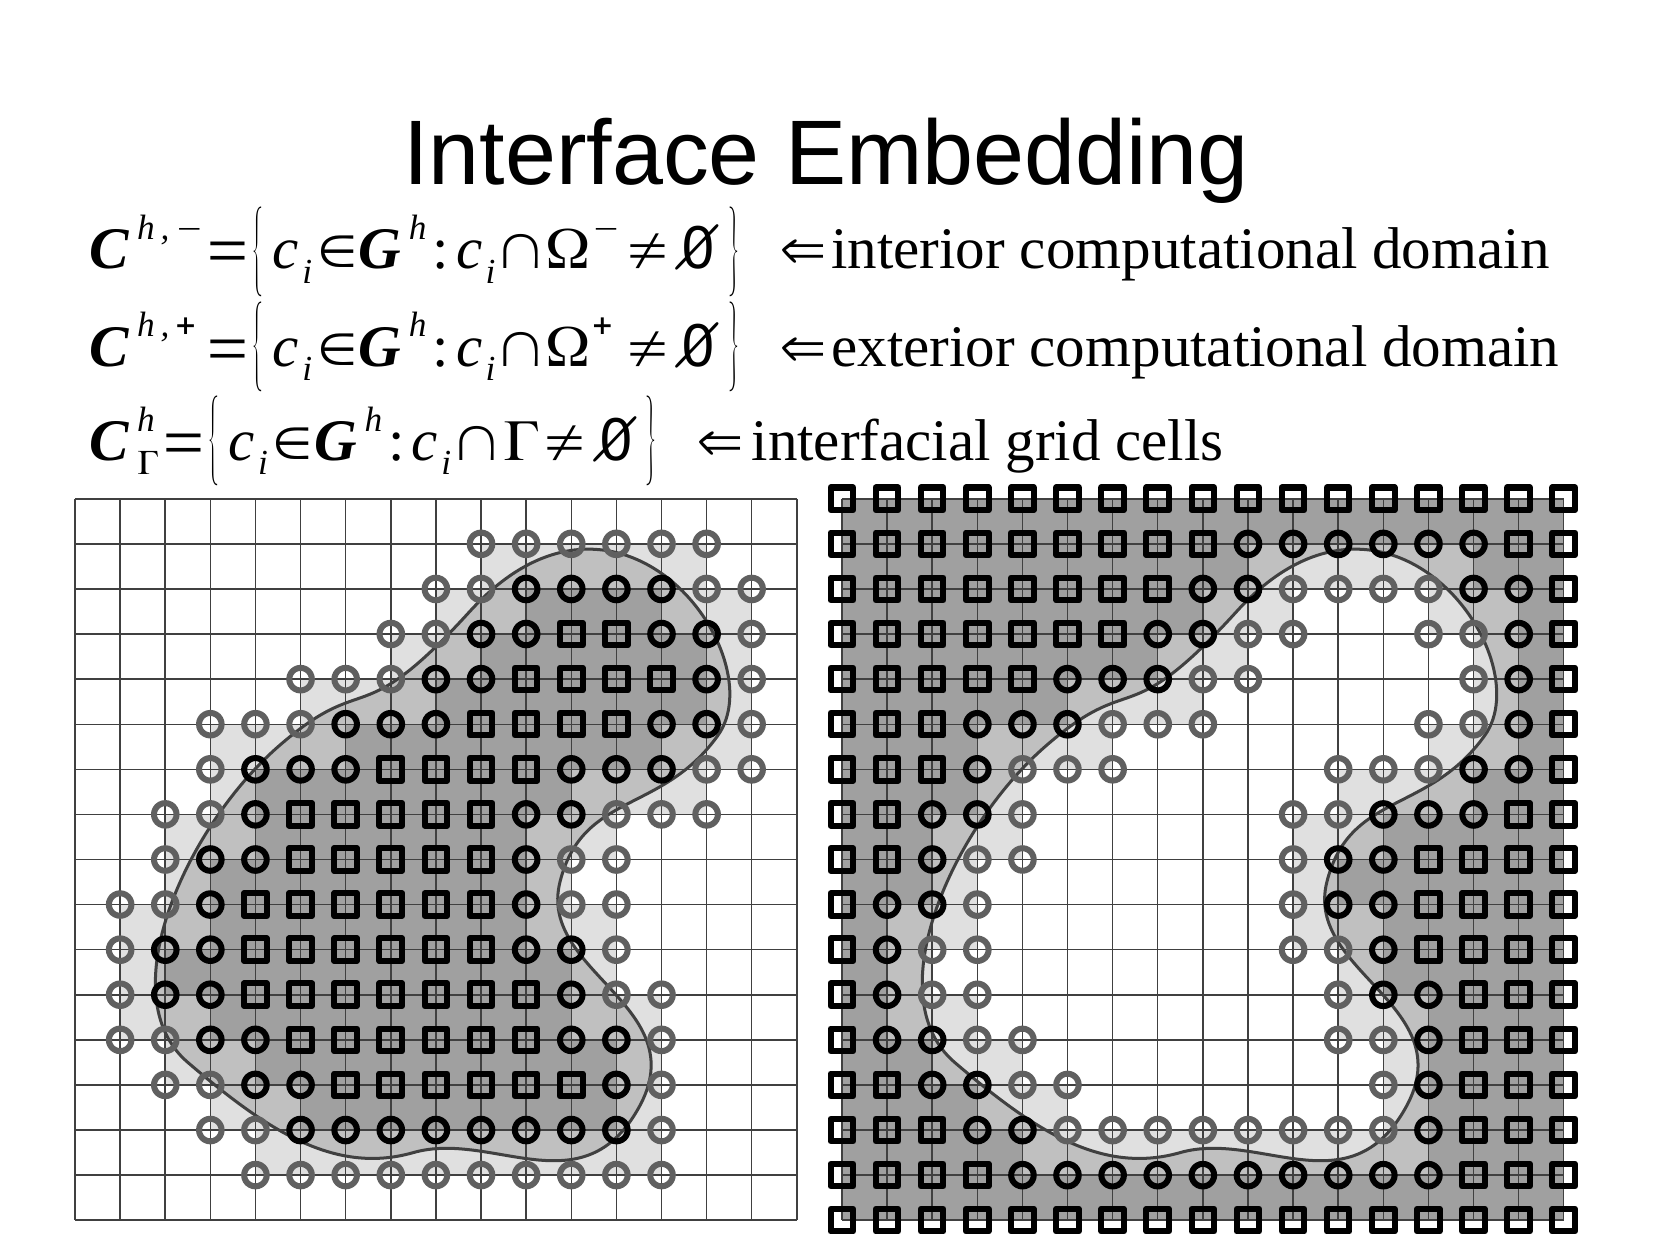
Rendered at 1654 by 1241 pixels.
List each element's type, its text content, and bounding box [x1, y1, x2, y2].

text_box [662, 770, 706, 814]
text_box [1113, 545, 1121, 552]
text_box [970, 815, 977, 822]
text_box [437, 1086, 444, 1093]
text_box [293, 762, 300, 769]
text_box [978, 897, 985, 904]
text_box [527, 950, 534, 957]
text_box [519, 1131, 525, 1138]
text_box [1023, 1176, 1030, 1183]
text_box [1240, 627, 1247, 633]
text_box [1113, 536, 1121, 543]
text_box [924, 590, 931, 597]
text_box [256, 905, 300, 949]
text_box [1429, 717, 1436, 724]
text_box [527, 1131, 571, 1174]
text_box [662, 762, 669, 769]
text_box [527, 770, 571, 814]
text_box [346, 1086, 354, 1093]
text_box [1474, 536, 1481, 543]
text_box [978, 590, 986, 597]
text_box [519, 860, 525, 867]
text_box [1339, 1168, 1346, 1174]
text_box [609, 807, 616, 814]
text_box [1429, 1041, 1436, 1047]
title Interface Embedding [82, 49, 1571, 203]
text_box [1510, 996, 1518, 1003]
text_box [843, 716, 850, 724]
text_box [1510, 815, 1518, 823]
text_box [1150, 1123, 1157, 1129]
text_box [1474, 1176, 1518, 1219]
text_box [707, 635, 751, 678]
text_box [482, 770, 489, 778]
text_box [1294, 725, 1337, 769]
text_box [1249, 680, 1256, 687]
text_box [654, 626, 661, 633]
text_box [121, 905, 128, 912]
text_box [392, 761, 399, 769]
text_box [1511, 717, 1518, 724]
text_box [933, 1086, 977, 1129]
text_box [1421, 725, 1428, 732]
text_box [1240, 1131, 1247, 1138]
text_box [527, 1032, 534, 1039]
text_box [428, 1077, 435, 1084]
text_box [662, 626, 669, 633]
text_box [1421, 1032, 1428, 1039]
text_box [1023, 1168, 1030, 1174]
text_box [1339, 860, 1346, 867]
text_box [1429, 941, 1437, 949]
text_box [428, 1168, 435, 1174]
text_box [256, 1131, 263, 1138]
text_box [527, 1168, 534, 1174]
text_box [1068, 1077, 1075, 1084]
text_box [924, 1176, 931, 1183]
text_box [346, 986, 354, 994]
text_box [563, 635, 571, 642]
text_box [1113, 1131, 1120, 1138]
text_box [482, 806, 489, 814]
text_box [1059, 590, 1067, 597]
text_box [1384, 500, 1428, 543]
text_box [1384, 545, 1391, 551]
text_box [482, 761, 489, 769]
text_box [1286, 536, 1292, 543]
text_box [572, 1131, 616, 1174]
text_box [437, 851, 444, 859]
text_box [1384, 905, 1428, 949]
text_box [1113, 1168, 1120, 1174]
text_box [933, 635, 977, 678]
text_box [924, 770, 931, 778]
text_box [609, 1032, 616, 1039]
text_box [1113, 1176, 1120, 1183]
text_box [699, 581, 706, 588]
text_box [382, 996, 390, 1003]
text_box [527, 852, 534, 859]
text_box [383, 1123, 390, 1129]
text_box [1195, 717, 1202, 724]
text_box [1555, 1212, 1563, 1219]
text_box [1474, 680, 1518, 724]
text_box [1474, 717, 1481, 724]
text_box [1331, 987, 1337, 994]
text_box [166, 860, 173, 867]
text_box [301, 1086, 345, 1129]
text_box [699, 717, 706, 724]
text_box [1555, 815, 1563, 823]
text_box [1429, 680, 1473, 724]
text_box [1555, 905, 1563, 913]
text_box [1510, 806, 1518, 814]
text_box [428, 996, 435, 1003]
text_box [1059, 500, 1067, 507]
text_box [1330, 1212, 1337, 1219]
text_box [843, 941, 850, 949]
text_box [1060, 672, 1067, 678]
text_box [428, 896, 435, 904]
text_box [1158, 1168, 1165, 1174]
text_box [1331, 815, 1337, 822]
text_box [256, 950, 300, 994]
text_box [1294, 635, 1337, 678]
text_box [978, 770, 985, 777]
text_box [211, 725, 218, 732]
text_box [1195, 1176, 1202, 1183]
text_box [662, 590, 706, 633]
text_box [707, 635, 714, 642]
text_box [1060, 1131, 1067, 1138]
text_box [1384, 590, 1391, 596]
text_box [301, 950, 345, 994]
text_box [1384, 852, 1391, 859]
text_box [572, 680, 580, 687]
text_box [1150, 672, 1157, 678]
text_box [969, 590, 977, 597]
text_box [1429, 815, 1473, 859]
text_box [482, 1168, 489, 1174]
text_box [1510, 545, 1518, 552]
text_box [1384, 815, 1428, 859]
text_box [1474, 770, 1518, 814]
text_box [527, 950, 571, 994]
text_box [301, 1131, 345, 1174]
text_box [1150, 1168, 1157, 1174]
text_box [346, 815, 390, 859]
text_box [617, 1041, 661, 1084]
text_box [382, 905, 390, 913]
text_box [1204, 1212, 1211, 1219]
text_box [1420, 950, 1428, 958]
text_box [392, 725, 398, 732]
text_box [1068, 1131, 1075, 1138]
text_box [473, 996, 480, 1003]
text_box [1286, 942, 1292, 949]
text_box [933, 1176, 940, 1183]
text_box [1555, 1086, 1563, 1093]
text_box [1068, 1131, 1112, 1174]
text_box [1195, 725, 1202, 732]
text_box [1339, 635, 1383, 678]
text_box [1384, 590, 1428, 633]
chart [75, 203, 1576, 488]
text_box [1375, 500, 1383, 507]
text_box [1150, 1131, 1157, 1138]
text_box [978, 590, 1022, 633]
text_box [1195, 627, 1202, 633]
text_box [248, 1122, 255, 1129]
text_box [301, 851, 309, 859]
text_box [1519, 1086, 1563, 1129]
text_box [1376, 762, 1383, 769]
text_box [609, 590, 616, 597]
text_box [1555, 950, 1563, 958]
text_box [1023, 996, 1067, 1039]
text_box [888, 500, 895, 507]
text_box [158, 905, 164, 912]
text_box [654, 590, 661, 597]
text_box [654, 1077, 661, 1084]
text_box [1384, 581, 1391, 588]
text_box [527, 860, 534, 867]
text_box [256, 996, 264, 1003]
text_box [166, 1041, 210, 1084]
text_box [428, 761, 435, 769]
text_box [382, 806, 390, 814]
text_box [1421, 1123, 1428, 1129]
text_box [437, 1077, 444, 1084]
text_box [1023, 1086, 1030, 1093]
text_box [888, 1041, 931, 1084]
text_box [1465, 1086, 1473, 1093]
text_box [970, 942, 977, 949]
text_box [1519, 941, 1527, 949]
text_box [1420, 905, 1428, 913]
text_box [392, 1041, 399, 1048]
text_box [1068, 996, 1112, 1039]
text_box [519, 807, 525, 814]
text_box [527, 996, 534, 1003]
text_box [1421, 590, 1428, 597]
text_box [346, 680, 353, 687]
text_box [1204, 770, 1247, 814]
text_box [1113, 860, 1157, 904]
text_box [572, 671, 580, 678]
text_box [256, 1077, 263, 1084]
text_box [346, 1077, 354, 1084]
text_box [1519, 996, 1563, 1039]
text_box [978, 1041, 985, 1047]
text_box [933, 770, 977, 814]
text_box [1474, 590, 1518, 633]
text_box [392, 950, 435, 994]
text_box [337, 1041, 345, 1048]
text_box [1519, 500, 1527, 507]
text_box [346, 806, 354, 814]
text_box [978, 1086, 1022, 1129]
text_box [256, 1041, 263, 1047]
text_box [1068, 1086, 1075, 1093]
text_box [653, 680, 661, 687]
text_box [970, 1131, 977, 1138]
text_box [617, 1122, 624, 1129]
text_box [970, 770, 977, 777]
text_box [1519, 725, 1526, 732]
text_box [482, 680, 489, 687]
text_box [617, 581, 624, 588]
text_box [1150, 635, 1157, 642]
text_box [1474, 635, 1481, 642]
text_box [527, 897, 534, 904]
text_box [843, 1131, 886, 1174]
text_box [473, 851, 480, 859]
text_box [121, 987, 128, 994]
text_box [1510, 905, 1518, 913]
text_box [1339, 500, 1383, 543]
text_box [933, 725, 940, 732]
text_box [843, 635, 850, 642]
text_box [654, 1041, 661, 1047]
text_box [1420, 941, 1428, 949]
text_box [888, 761, 895, 769]
text_box [1331, 942, 1337, 949]
text_box [1519, 1131, 1563, 1174]
text_box [933, 905, 940, 912]
text_box [707, 680, 751, 724]
text_box [383, 717, 390, 724]
text_box [1519, 860, 1527, 868]
text_box [293, 770, 300, 777]
text_box [1384, 1086, 1391, 1093]
text_box [256, 815, 300, 859]
text_box [1519, 860, 1563, 904]
text_box [662, 635, 669, 642]
text_box [1023, 545, 1031, 552]
text_box [1376, 1077, 1383, 1084]
text_box [978, 1167, 986, 1174]
text_box [1511, 590, 1518, 596]
text_box [699, 635, 706, 642]
text_box [1158, 1176, 1202, 1219]
text_box [1015, 1123, 1022, 1129]
text_box [572, 987, 579, 994]
text_box [428, 986, 435, 994]
text_box [1429, 996, 1473, 1039]
text_box [572, 581, 579, 588]
text_box [933, 950, 977, 994]
text_box [527, 680, 534, 687]
text_box [1474, 950, 1482, 958]
text_box [924, 500, 931, 507]
text_box [158, 987, 164, 994]
text_box [1429, 590, 1473, 633]
text_box [1511, 680, 1518, 687]
text_box [1429, 635, 1473, 678]
text_box [1519, 1176, 1527, 1183]
text_box [888, 942, 895, 949]
text_box [843, 626, 850, 633]
text_box [1249, 905, 1292, 949]
text_box [1105, 770, 1112, 777]
text_box [1555, 590, 1563, 597]
text_box [978, 626, 986, 633]
text_box [473, 896, 480, 904]
text_box [843, 536, 850, 543]
text_box [256, 1041, 300, 1084]
text_box [1068, 590, 1112, 633]
text_box [1204, 1176, 1210, 1183]
text_box [1429, 590, 1436, 596]
text_box [1294, 590, 1301, 596]
text_box [707, 717, 714, 724]
text_box [1375, 1212, 1383, 1219]
text_box [382, 1086, 390, 1093]
text_box [437, 860, 480, 904]
text_box [1339, 590, 1346, 596]
text_box [1113, 770, 1157, 814]
text_box [301, 815, 345, 859]
text_box [1068, 581, 1076, 588]
text_box [121, 942, 128, 949]
text_box [346, 680, 390, 724]
text_box [1113, 815, 1157, 859]
text_box [1204, 635, 1247, 678]
text_box [925, 897, 931, 904]
text_box [888, 725, 931, 769]
text_box [564, 590, 571, 597]
text_box [1474, 545, 1481, 552]
text_box [1249, 1086, 1292, 1129]
text_box [482, 1123, 489, 1129]
text_box [292, 815, 300, 823]
text_box [1465, 1212, 1473, 1219]
text_box [248, 762, 255, 769]
text_box [211, 860, 255, 904]
text_box [888, 680, 931, 724]
text_box [1249, 1176, 1256, 1183]
text_box [1195, 680, 1202, 687]
text_box [609, 996, 616, 1002]
text_box [211, 1086, 218, 1092]
text_box [392, 1131, 398, 1138]
text_box [428, 1041, 435, 1048]
text_box [924, 671, 931, 678]
text_box [744, 635, 751, 642]
text_box [1060, 1123, 1067, 1129]
text_box [1384, 545, 1428, 588]
text_box [1331, 1131, 1337, 1138]
text_box [1068, 626, 1076, 633]
text_box [1023, 950, 1067, 994]
text_box [843, 986, 850, 994]
text_box [482, 635, 525, 678]
text_box [392, 1086, 435, 1129]
text_box [1149, 1212, 1157, 1219]
text_box [1240, 1123, 1247, 1129]
text_box [1158, 1041, 1202, 1084]
text_box [482, 635, 489, 641]
text_box [518, 996, 525, 1003]
text_box [1519, 950, 1527, 958]
text_box [1376, 815, 1383, 822]
text_box [428, 860, 435, 868]
text_box [382, 896, 390, 904]
text_box [338, 717, 345, 724]
text_box [1519, 680, 1563, 724]
text_box [1376, 1086, 1383, 1093]
text_box [301, 680, 308, 687]
text_box [933, 626, 940, 633]
text_box [1294, 500, 1301, 507]
text_box [879, 950, 886, 957]
text_box [1466, 672, 1473, 678]
text_box [1384, 680, 1428, 724]
text_box [346, 770, 353, 777]
text_box [1474, 905, 1518, 949]
text_box [1339, 536, 1346, 543]
text_box [1059, 536, 1067, 543]
text_box [1466, 815, 1473, 822]
text_box [843, 1176, 850, 1183]
text_box [1555, 635, 1563, 642]
text_box [1474, 1032, 1482, 1039]
text_box [843, 905, 886, 949]
text_box [1511, 672, 1518, 678]
text_box [925, 905, 931, 912]
text_box [572, 815, 579, 822]
text_box [1068, 500, 1112, 543]
text_box [1474, 500, 1518, 543]
text_box [1339, 905, 1346, 912]
text_box [843, 1131, 850, 1138]
text_box [978, 1131, 985, 1138]
text_box [707, 725, 714, 732]
text_box [203, 1077, 210, 1084]
text_box [1421, 717, 1428, 724]
text_box [879, 1167, 886, 1174]
text_box [1158, 545, 1202, 588]
text_box [482, 905, 525, 949]
text_box [482, 627, 489, 633]
text_box [392, 950, 399, 958]
text_box [969, 1176, 977, 1183]
text_box [256, 725, 300, 769]
text_box [662, 671, 670, 678]
text_box [572, 725, 580, 732]
text_box [301, 762, 308, 769]
text_box [933, 545, 977, 588]
text_box [970, 1032, 977, 1039]
text_box [563, 1077, 571, 1084]
text_box [301, 905, 345, 949]
text_box [1429, 860, 1437, 868]
text_box [609, 545, 616, 551]
text_box [1113, 672, 1120, 678]
text_box [1519, 1041, 1527, 1048]
text_box [519, 897, 525, 904]
text_box [1068, 815, 1112, 859]
text_box [1158, 500, 1202, 543]
text_box [211, 996, 218, 1002]
text_box [256, 815, 263, 822]
text_box [1421, 1131, 1428, 1138]
text_box [1519, 725, 1563, 769]
text_box [337, 1086, 345, 1093]
text_box [1158, 590, 1202, 633]
text_box [707, 672, 714, 678]
text_box [1511, 581, 1518, 588]
text_box [211, 1032, 218, 1039]
text_box [662, 590, 669, 597]
text_box [392, 770, 435, 814]
text_box [1519, 590, 1563, 633]
text_box [888, 851, 895, 859]
text_box [843, 545, 886, 588]
text_box [437, 770, 480, 814]
text_box [1511, 635, 1518, 642]
text_box [1421, 807, 1428, 814]
text_box [662, 635, 706, 678]
text_box [527, 590, 571, 633]
text_box [843, 896, 850, 904]
text_box [1510, 1041, 1518, 1048]
text_box [924, 1122, 931, 1129]
text_box [1519, 905, 1527, 913]
text_box [1421, 996, 1428, 1002]
text_box [843, 860, 850, 868]
text_box [1429, 860, 1473, 904]
text_box [382, 851, 390, 859]
text_box [482, 896, 489, 904]
text_box [166, 815, 173, 822]
text_box [880, 987, 886, 994]
text_box [1465, 1077, 1473, 1084]
text_box [301, 950, 309, 958]
text_box [346, 896, 354, 904]
text_box [609, 1077, 616, 1084]
text_box [1294, 1086, 1337, 1129]
text_box [1023, 815, 1067, 859]
text_box [473, 770, 480, 778]
text_box [392, 996, 435, 1039]
text_box [256, 996, 300, 1039]
text_box [382, 941, 390, 949]
text_box [925, 807, 931, 814]
text_box [203, 897, 210, 904]
text_box [293, 1131, 300, 1138]
text_box [392, 815, 399, 823]
text_box [1555, 581, 1563, 588]
text_box [572, 770, 616, 814]
text_box [1384, 860, 1428, 904]
text_box [1195, 590, 1202, 596]
text_box [888, 905, 931, 949]
text_box [518, 761, 525, 769]
text_box [1105, 1123, 1112, 1129]
text_box [978, 942, 985, 949]
text_box [572, 852, 579, 859]
text_box [1420, 860, 1428, 868]
text_box [1294, 1131, 1301, 1138]
text_box [924, 680, 931, 687]
text_box [978, 762, 985, 769]
text_box [527, 815, 534, 822]
text_box [346, 1168, 353, 1174]
text_box [482, 1041, 525, 1084]
text_box [428, 672, 435, 678]
text_box [879, 626, 886, 633]
text_box [1240, 536, 1247, 543]
text_box [978, 1032, 985, 1039]
text_box [1294, 590, 1337, 633]
text_box [1249, 860, 1292, 904]
text_box [346, 941, 354, 949]
text_box [843, 996, 850, 1003]
text_box [301, 725, 345, 769]
text_box [1294, 536, 1301, 543]
text_box [1014, 500, 1022, 507]
text_box [473, 941, 480, 949]
text_box [843, 680, 850, 687]
text_box [1376, 770, 1383, 777]
text_box [707, 725, 751, 769]
text_box [337, 950, 345, 958]
text_box [1555, 1032, 1563, 1039]
text_box [1519, 581, 1526, 588]
text_box [879, 1122, 886, 1129]
text_box [1105, 762, 1112, 769]
text_box [1023, 1086, 1067, 1129]
text_box [1204, 725, 1210, 732]
text_box [654, 807, 661, 814]
text_box [572, 1086, 616, 1129]
text_box [519, 815, 525, 822]
text_box [482, 545, 525, 588]
text_box [699, 626, 706, 633]
text_box [1023, 626, 1031, 633]
text_box [888, 716, 895, 724]
text_box [1555, 1077, 1563, 1084]
text_box [744, 717, 751, 724]
text_box [527, 545, 534, 551]
text_box [1519, 635, 1526, 642]
text_box [1068, 1176, 1112, 1219]
text_box [482, 950, 525, 994]
text_box [1068, 950, 1112, 994]
text_box [256, 860, 263, 867]
text_box [1339, 905, 1383, 949]
text_box [392, 680, 435, 724]
text_box [1068, 1176, 1075, 1183]
text_box [654, 581, 661, 588]
text_box [1158, 905, 1202, 949]
text_box [437, 950, 444, 958]
text_box [1294, 905, 1301, 912]
text_box [653, 671, 661, 678]
text_box [1240, 590, 1247, 596]
text_box [888, 635, 931, 678]
text_box [1204, 950, 1247, 994]
text_box [1555, 1167, 1563, 1174]
text_box [346, 1041, 354, 1048]
text_box [933, 860, 940, 867]
text_box [969, 680, 977, 687]
text_box [1519, 806, 1527, 814]
text_box [1519, 996, 1527, 1003]
text_box [564, 770, 571, 777]
text_box [301, 996, 345, 1039]
text_box [924, 536, 931, 543]
text_box [1158, 996, 1202, 1039]
text_box [1339, 770, 1383, 814]
text_box [473, 815, 480, 823]
text_box [1294, 996, 1337, 1039]
text_box [1421, 762, 1428, 769]
text_box [1384, 1131, 1428, 1174]
text_box [1474, 680, 1481, 687]
text_box [392, 1032, 399, 1039]
text_box [1060, 680, 1067, 687]
text_box [437, 1131, 480, 1174]
text_box [337, 986, 345, 994]
text_box [473, 905, 480, 913]
text_box [346, 1131, 390, 1174]
text_box [1023, 1123, 1030, 1129]
text_box [1113, 725, 1120, 732]
text_box [1511, 762, 1518, 769]
text_box [662, 545, 706, 588]
text_box [1555, 725, 1563, 732]
text_box [382, 950, 390, 958]
text_box [1384, 897, 1391, 904]
text_box [1286, 581, 1292, 588]
text_box [925, 860, 931, 867]
text_box [617, 1131, 624, 1138]
text_box [978, 545, 1022, 588]
text_box [1105, 1168, 1112, 1174]
text_box [1519, 851, 1527, 859]
text_box [564, 545, 571, 551]
text_box [609, 762, 616, 769]
text_box [1429, 500, 1437, 507]
text_box [843, 905, 850, 913]
text_box [203, 950, 210, 957]
text_box [437, 725, 443, 732]
text_box [1294, 1123, 1301, 1129]
text_box [1068, 545, 1076, 552]
text_box [699, 545, 706, 551]
text_box [1384, 996, 1428, 1039]
text_box [654, 996, 661, 1002]
text_box [1023, 590, 1031, 597]
text_box [1474, 581, 1481, 588]
text_box [1421, 1086, 1428, 1093]
text_box [888, 897, 895, 904]
text_box [1510, 536, 1518, 543]
text_box [699, 807, 706, 814]
text_box [1294, 545, 1301, 551]
text_box [608, 725, 616, 732]
text_box [1339, 581, 1346, 588]
text_box [1555, 860, 1563, 868]
text_box [338, 762, 345, 769]
text_box [1204, 536, 1211, 543]
text_box [1113, 500, 1157, 543]
text_box [880, 905, 886, 912]
text_box [1555, 896, 1563, 904]
text_box [888, 1176, 931, 1219]
text_box [888, 635, 895, 642]
text_box [1511, 627, 1518, 633]
text_box [166, 942, 173, 949]
text_box [518, 671, 525, 678]
text_box [1294, 1131, 1337, 1174]
text_box [1104, 500, 1112, 507]
text_box [1339, 950, 1383, 994]
text_box [970, 762, 977, 769]
text_box [301, 860, 309, 868]
text_box [1158, 1176, 1165, 1183]
text_box [1376, 905, 1383, 912]
text_box [1510, 1212, 1518, 1219]
text_box [1466, 545, 1473, 551]
text_box [1555, 996, 1563, 1003]
text_box [1113, 770, 1120, 777]
text_box [518, 1032, 525, 1039]
text_box [880, 1032, 886, 1039]
text_box [203, 815, 210, 822]
text_box [978, 680, 1022, 724]
text_box [662, 770, 669, 777]
text_box [879, 536, 886, 543]
text_box [925, 815, 931, 822]
text_box [1384, 996, 1391, 1002]
text_box [1294, 897, 1301, 904]
text_box [933, 1041, 940, 1047]
text_box [888, 950, 931, 994]
text_box [437, 635, 480, 678]
text_box [121, 950, 164, 994]
text_box [925, 942, 931, 949]
text_box [699, 680, 706, 687]
text_box [933, 1032, 940, 1039]
text_box [527, 671, 534, 678]
text_box [527, 725, 534, 732]
text_box [563, 626, 571, 633]
text_box [572, 590, 616, 633]
text_box [563, 671, 571, 678]
text_box [428, 717, 435, 724]
text_box [925, 950, 931, 957]
text_box [1023, 1041, 1030, 1047]
text_box [1150, 627, 1157, 633]
text_box [437, 806, 444, 814]
text_box [888, 1212, 895, 1219]
text_box [1474, 851, 1482, 859]
text_box [428, 1123, 435, 1129]
text_box [392, 905, 435, 949]
text_box [1113, 590, 1157, 633]
text_box [1465, 851, 1473, 859]
text_box [1384, 1086, 1428, 1129]
text_box [203, 860, 210, 867]
text_box [617, 545, 661, 588]
text_box [482, 905, 489, 913]
text_box [617, 807, 624, 814]
text_box [1376, 852, 1383, 859]
text_box [879, 725, 886, 732]
text_box [256, 807, 263, 814]
text_box [564, 1032, 571, 1039]
text_box [1519, 1212, 1527, 1219]
text_box [654, 1032, 661, 1039]
text_box [1113, 635, 1121, 642]
text_box [382, 1032, 390, 1039]
text_box [654, 1122, 661, 1129]
text_box [473, 1077, 480, 1084]
text_box [662, 725, 669, 732]
text_box [293, 725, 300, 732]
text_box [1376, 950, 1383, 957]
text_box [1294, 627, 1301, 633]
text_box [978, 1041, 1022, 1084]
text_box [1015, 1168, 1022, 1174]
text_box [843, 590, 886, 633]
text_box [1339, 1041, 1346, 1047]
text_box [1421, 1041, 1428, 1048]
text_box [572, 590, 579, 597]
text_box [888, 860, 931, 904]
text_box [1474, 725, 1518, 769]
text_box [1060, 762, 1067, 769]
text_box [346, 1086, 390, 1129]
text_box [301, 1077, 308, 1084]
text_box [1149, 536, 1157, 543]
text_box [654, 545, 661, 551]
text_box [608, 626, 616, 633]
text_box [609, 987, 616, 994]
text_box [1068, 635, 1076, 642]
text_box [428, 1086, 435, 1093]
text_box [1429, 950, 1473, 994]
text_box [888, 1131, 931, 1174]
text_box [121, 950, 128, 957]
text_box [1150, 725, 1157, 732]
text_box [121, 996, 164, 1039]
text_box [1015, 807, 1022, 814]
text_box [346, 717, 353, 724]
text_box [1158, 950, 1202, 994]
text_box [1068, 725, 1075, 732]
text_box [473, 1041, 480, 1048]
text_box [1511, 770, 1518, 777]
text_box [1339, 590, 1383, 633]
text_box [1023, 852, 1030, 859]
text_box [392, 986, 399, 994]
text_box [1421, 627, 1428, 633]
text_box [924, 581, 931, 588]
text_box [1429, 1086, 1436, 1093]
text_box [1339, 545, 1346, 551]
text_box [437, 1131, 443, 1138]
text_box [1158, 680, 1202, 724]
text_box [1331, 762, 1337, 769]
text_box [1429, 1086, 1473, 1129]
text_box [879, 1131, 886, 1138]
text_box [346, 950, 354, 958]
text_box [564, 942, 571, 949]
text_box [1023, 770, 1030, 777]
text_box [256, 1168, 263, 1174]
text_box [969, 635, 977, 642]
text_box [428, 905, 435, 913]
text_box [482, 680, 525, 724]
text_box [1204, 545, 1247, 588]
text_box [158, 1032, 164, 1039]
text_box [1113, 725, 1157, 769]
text_box [1429, 1123, 1436, 1129]
text_box [879, 1212, 886, 1219]
text_box [211, 770, 255, 814]
text_box [970, 1077, 977, 1084]
text_box [1466, 680, 1473, 687]
text_box [1113, 717, 1120, 724]
text_box [1339, 725, 1383, 769]
text_box [392, 806, 399, 814]
text_box [609, 1122, 616, 1129]
text_box [1294, 1176, 1337, 1219]
text_box [888, 581, 895, 588]
text_box [1339, 1131, 1383, 1174]
text_box [1376, 942, 1383, 949]
text_box [617, 770, 661, 814]
text_box [301, 770, 308, 777]
text_box [473, 1086, 480, 1093]
text_box [1421, 815, 1428, 822]
text_box [166, 950, 210, 994]
text_box [1158, 500, 1166, 507]
text_box [1240, 635, 1247, 642]
text_box [211, 1086, 255, 1129]
text_box [1204, 1131, 1210, 1138]
text_box [843, 761, 850, 769]
text_box [527, 860, 571, 904]
text_box [346, 851, 354, 859]
text_box [1555, 851, 1563, 859]
text_box [1384, 987, 1391, 994]
text_box [1519, 1041, 1563, 1084]
text_box [301, 680, 345, 724]
text_box [969, 500, 977, 507]
text_box [473, 761, 480, 769]
text_box [969, 536, 977, 543]
text_box [1465, 500, 1473, 507]
text_box [843, 500, 886, 543]
text_box [572, 905, 616, 949]
text_box [654, 725, 661, 732]
text_box [292, 986, 300, 994]
text_box [564, 1122, 571, 1129]
text_box [924, 626, 931, 633]
text_box [1068, 725, 1112, 769]
text_box [1195, 1168, 1202, 1174]
text_box [888, 1122, 895, 1129]
text_box [1249, 680, 1292, 724]
text_box [527, 1077, 534, 1084]
text_box [1113, 1176, 1157, 1219]
text_box [1339, 996, 1346, 1002]
text_box [1023, 905, 1067, 949]
text_box [970, 852, 977, 859]
text_box [1384, 950, 1428, 994]
text_box [1023, 717, 1030, 724]
text_box [744, 672, 751, 678]
text_box [843, 725, 886, 769]
text_box [1474, 815, 1481, 822]
text_box [437, 590, 480, 633]
text_box [1384, 1041, 1428, 1084]
text_box [473, 1032, 480, 1039]
text_box [1204, 815, 1247, 859]
text_box [1014, 680, 1022, 687]
text_box [1339, 942, 1346, 949]
text_box [843, 581, 850, 588]
text_box [924, 761, 931, 769]
text_box [843, 1167, 850, 1174]
text_box [256, 950, 264, 958]
text_box [437, 1041, 444, 1048]
text_box [1519, 1131, 1527, 1138]
text_box [1421, 635, 1428, 642]
text_box [473, 950, 480, 958]
text_box [1474, 725, 1481, 732]
text_box [428, 815, 435, 823]
text_box [572, 545, 616, 588]
text_box [392, 725, 435, 769]
text_box [888, 987, 895, 994]
text_box [978, 635, 1022, 678]
text_box [1339, 1123, 1346, 1129]
text_box [211, 950, 255, 994]
text_box [527, 581, 534, 588]
text_box [1474, 1041, 1482, 1048]
text_box [1339, 1212, 1346, 1219]
text_box [1429, 770, 1473, 814]
text_box [211, 762, 218, 769]
text_box [1511, 725, 1518, 732]
text_box [609, 1131, 616, 1138]
text_box [1204, 680, 1247, 724]
text_box [1113, 635, 1157, 678]
text_box [392, 860, 435, 904]
text_box [1510, 1032, 1518, 1039]
text_box [564, 1041, 571, 1047]
text_box [843, 806, 850, 814]
text_box [1474, 860, 1482, 868]
text_box [527, 1041, 534, 1048]
text_box [392, 1131, 435, 1174]
text_box [879, 770, 886, 778]
text_box [383, 1168, 390, 1174]
text_box [301, 1041, 309, 1048]
text_box [933, 1176, 977, 1219]
text_box [1113, 581, 1121, 588]
text_box [1465, 1041, 1473, 1048]
text_box [617, 1041, 624, 1047]
text_box [978, 635, 986, 642]
text_box [1330, 500, 1337, 507]
text_box [1384, 762, 1391, 769]
text_box [608, 716, 616, 724]
text_box [383, 725, 390, 732]
text_box [482, 770, 525, 814]
text_box [1339, 1086, 1383, 1129]
text_box [1421, 1077, 1428, 1084]
text_box [428, 770, 435, 778]
text_box [346, 950, 390, 994]
text_box [338, 1168, 345, 1174]
text_box [888, 950, 895, 957]
text_box [1023, 725, 1030, 732]
text_box [1474, 1167, 1482, 1174]
text_box [1421, 581, 1428, 588]
text_box [1104, 545, 1112, 552]
text_box [933, 680, 977, 724]
text_box [978, 852, 985, 859]
text_box [527, 905, 534, 912]
text_box [609, 942, 616, 949]
text_box [563, 725, 571, 732]
text_box [617, 590, 624, 597]
text_box [437, 941, 444, 949]
text_box [346, 905, 354, 913]
text_box [843, 671, 850, 678]
text_box [572, 626, 580, 633]
text_box [437, 905, 444, 913]
text_box [1384, 770, 1428, 814]
text_box [392, 941, 399, 949]
text_box [1555, 770, 1563, 778]
text_box [1023, 680, 1031, 687]
text_box [1474, 986, 1482, 994]
text_box [1519, 1086, 1527, 1093]
text_box [1474, 941, 1482, 949]
text_box [744, 762, 751, 769]
text_box [1068, 905, 1112, 949]
text_box [211, 815, 218, 822]
text_box [1376, 1168, 1383, 1174]
text_box [564, 807, 571, 814]
text_box [527, 1086, 534, 1093]
text_box [1249, 536, 1255, 543]
text_box [1068, 672, 1075, 678]
text_box [256, 1032, 263, 1039]
text_box [437, 815, 444, 823]
text_box [564, 815, 571, 822]
text_box [1519, 627, 1526, 633]
text_box [1060, 770, 1067, 777]
text_box [256, 1086, 300, 1129]
text_box [1466, 581, 1473, 588]
text_box [969, 1167, 977, 1174]
text_box [482, 1131, 489, 1138]
text_box [564, 905, 571, 912]
text_box [1376, 1041, 1383, 1048]
text_box [527, 725, 571, 769]
text_box [888, 1176, 895, 1183]
text_box [654, 635, 661, 642]
text_box [1429, 815, 1436, 822]
text_box [617, 716, 625, 724]
text_box [1204, 1041, 1247, 1084]
text_box [1376, 1176, 1383, 1183]
text_box [617, 1032, 624, 1039]
text_box [1429, 581, 1436, 588]
text_box [970, 905, 977, 912]
text_box [382, 1041, 390, 1048]
text_box [1158, 680, 1165, 687]
text_box [1240, 545, 1247, 551]
text_box [564, 762, 571, 769]
text_box [337, 851, 345, 859]
text_box [1474, 545, 1518, 588]
text_box [301, 986, 309, 994]
text_box [1519, 950, 1563, 994]
text_box [1429, 905, 1473, 949]
text_box [662, 680, 670, 687]
text_box [1204, 635, 1210, 642]
text_box [338, 1131, 345, 1138]
text_box [843, 815, 886, 859]
text_box [1465, 996, 1473, 1003]
text_box [933, 996, 940, 1002]
text_box [527, 761, 534, 769]
text_box [518, 725, 525, 732]
text_box [166, 996, 210, 1039]
text_box [1376, 581, 1383, 588]
text_box [256, 1131, 300, 1174]
text_box [1339, 860, 1383, 904]
text_box [248, 860, 255, 867]
text_box [527, 996, 571, 1039]
text_box [527, 635, 571, 678]
text_box [1060, 717, 1067, 724]
text_box [1429, 1041, 1473, 1084]
text_box [1384, 1077, 1391, 1084]
text_box [1023, 635, 1031, 642]
text_box [1555, 1041, 1563, 1048]
text_box [203, 942, 210, 949]
text_box [428, 635, 435, 642]
text_box [337, 860, 345, 868]
text_box [337, 996, 345, 1003]
text_box [880, 942, 886, 949]
text_box [879, 671, 886, 678]
text_box [1465, 986, 1473, 994]
text_box [572, 1032, 579, 1039]
text_box [933, 536, 940, 543]
text_box [1249, 1131, 1256, 1138]
text_box [888, 996, 931, 1039]
text_box [527, 545, 571, 588]
text_box [572, 905, 579, 912]
text_box [978, 905, 1022, 949]
text_box [1339, 545, 1383, 588]
text_box [933, 680, 940, 687]
text_box [1149, 545, 1157, 552]
text_box [707, 626, 714, 633]
text_box [1015, 1086, 1022, 1093]
text_box [1384, 1041, 1391, 1047]
text_box [256, 725, 263, 732]
text_box [1519, 1122, 1527, 1129]
text_box [1376, 1131, 1383, 1138]
text_box [617, 725, 625, 732]
text_box [879, 716, 886, 724]
text_box [978, 807, 985, 814]
text_box [1510, 1131, 1518, 1138]
text_box [1474, 590, 1481, 597]
text_box [337, 806, 345, 814]
text_box [1376, 536, 1383, 543]
text_box [211, 725, 255, 769]
text_box [1023, 770, 1067, 814]
text_box [843, 1041, 850, 1048]
text_box [1158, 717, 1165, 724]
text_box [888, 671, 895, 678]
text_box [482, 950, 489, 958]
text_box [1339, 807, 1346, 814]
text_box [843, 1086, 886, 1129]
text_box [1158, 1131, 1202, 1174]
text_box [888, 590, 931, 633]
text_box [1150, 680, 1157, 687]
text_box [1465, 905, 1473, 913]
text_box [437, 725, 480, 769]
text_box [933, 1212, 940, 1219]
text_box [301, 725, 308, 732]
text_box [572, 996, 616, 1039]
text_box [572, 942, 579, 949]
text_box [1376, 996, 1383, 1002]
text_box [1331, 905, 1337, 912]
text_box [301, 996, 309, 1003]
text_box [1105, 672, 1112, 678]
text_box [292, 950, 300, 958]
text_box [617, 996, 661, 1039]
text_box [924, 1167, 931, 1174]
text_box [1294, 860, 1337, 904]
text_box [1519, 500, 1563, 543]
text_box [1059, 581, 1067, 588]
text_box [1286, 635, 1292, 642]
text_box [428, 725, 435, 732]
text_box [564, 852, 571, 859]
text_box [654, 1086, 661, 1092]
text_box [518, 680, 525, 687]
text_box [1204, 905, 1247, 949]
text_box [248, 725, 255, 732]
text_box [1195, 1212, 1202, 1219]
text_box [482, 815, 489, 823]
text_box [301, 806, 309, 814]
text_box [1555, 986, 1563, 994]
text_box [1474, 635, 1518, 678]
text_box [1421, 770, 1428, 777]
text_box [1339, 1041, 1383, 1084]
text_box [1429, 1168, 1436, 1174]
text_box [707, 762, 714, 769]
text_box [211, 807, 218, 814]
text_box [662, 680, 706, 724]
text_box [572, 950, 579, 957]
text_box [1113, 680, 1157, 724]
text_box [1465, 1167, 1473, 1174]
text_box [474, 1131, 480, 1138]
text_box [1104, 1212, 1112, 1219]
text_box [1519, 905, 1563, 949]
text_box [1331, 852, 1337, 859]
text_box [1555, 716, 1563, 724]
text_box [843, 590, 850, 597]
text_box [978, 996, 1022, 1039]
text_box [617, 770, 624, 777]
text_box [1384, 905, 1391, 912]
text_box [933, 500, 940, 507]
text_box [1555, 626, 1563, 633]
text_box [1059, 635, 1067, 642]
text_box [437, 860, 444, 868]
text_box [121, 905, 164, 949]
text_box [970, 807, 977, 814]
text_box [1195, 500, 1202, 507]
text_box [1376, 897, 1383, 904]
text_box [1339, 770, 1346, 777]
text_box [572, 815, 616, 859]
text_box [1023, 1131, 1030, 1138]
text_box [563, 1086, 571, 1093]
text_box [699, 590, 706, 597]
text_box [1014, 671, 1022, 678]
text_box [473, 860, 480, 868]
text_box [482, 1032, 489, 1039]
text_box [888, 545, 895, 552]
text_box [1204, 680, 1210, 687]
text_box [924, 716, 931, 724]
text_box [1294, 1168, 1301, 1174]
text_box [1465, 950, 1473, 958]
text_box [1240, 581, 1247, 588]
text_box [1555, 806, 1563, 814]
text_box [978, 1212, 986, 1219]
text_box [1339, 815, 1346, 822]
text_box [527, 986, 534, 994]
text_box [337, 905, 345, 913]
text_box [346, 1131, 353, 1138]
text_box [933, 815, 977, 859]
text_box [572, 680, 616, 724]
text_box [1519, 590, 1526, 597]
text_box [248, 807, 255, 814]
text_box [1474, 500, 1482, 507]
text_box [1286, 905, 1292, 912]
text_box [1104, 581, 1112, 588]
text_box [572, 716, 580, 724]
text_box [392, 996, 399, 1003]
text_box [1510, 1122, 1518, 1129]
text_box [482, 941, 489, 949]
text_box [978, 1086, 985, 1093]
text_box [1204, 1086, 1247, 1129]
text_box [888, 1131, 895, 1138]
text_box [1376, 1123, 1383, 1129]
text_box [933, 581, 940, 588]
text_box [1474, 896, 1482, 904]
text_box [888, 536, 895, 543]
text_box [211, 1041, 218, 1047]
text_box [1384, 807, 1391, 814]
text_box [608, 680, 616, 687]
text_box [888, 626, 895, 633]
text_box [1068, 536, 1076, 543]
text_box [166, 815, 210, 859]
text_box [519, 950, 525, 957]
text_box [617, 996, 624, 1002]
text_box [1023, 500, 1067, 543]
text_box [572, 807, 579, 814]
text_box [843, 1122, 850, 1129]
text_box [609, 1041, 616, 1047]
text_box [256, 762, 263, 769]
text_box [1204, 545, 1211, 552]
text_box [292, 851, 300, 859]
text_box [247, 950, 255, 958]
text_box [1474, 996, 1482, 1003]
text_box [527, 807, 534, 814]
text_box [1465, 1131, 1473, 1138]
text_box [203, 987, 210, 994]
text_box [1015, 1077, 1022, 1084]
text_box [437, 896, 444, 904]
text_box [662, 581, 669, 588]
text_box [1555, 536, 1563, 543]
text_box [293, 1077, 300, 1084]
text_box [970, 725, 977, 732]
text_box [437, 950, 480, 994]
text_box [654, 762, 661, 769]
text_box [292, 996, 300, 1003]
text_box [301, 717, 308, 724]
text_box [428, 680, 435, 687]
text_box [1376, 987, 1383, 994]
text_box [1474, 860, 1518, 904]
text_box [1384, 1176, 1428, 1219]
text_box [1331, 897, 1337, 904]
text_box [970, 717, 977, 724]
text_box [1294, 950, 1301, 957]
text_box [843, 1077, 850, 1084]
text_box [1429, 851, 1437, 859]
text_box [346, 725, 353, 732]
text_box [978, 950, 1022, 994]
text_box [888, 770, 931, 814]
text_box [527, 905, 571, 949]
text_box [572, 770, 579, 777]
text_box [1519, 896, 1527, 904]
text_box [843, 770, 886, 814]
text_box [1429, 725, 1473, 769]
text_box [572, 725, 616, 769]
text_box [699, 770, 706, 777]
text_box [166, 987, 173, 994]
text_box [211, 860, 218, 867]
text_box [1158, 1131, 1165, 1138]
text_box [617, 1168, 624, 1174]
text_box [1286, 807, 1292, 814]
text_box [121, 996, 128, 1002]
text_box [1555, 1176, 1563, 1183]
text_box [1113, 1123, 1120, 1129]
text_box [1294, 860, 1301, 867]
text_box [1465, 1032, 1473, 1039]
text_box [382, 770, 390, 778]
text_box [1249, 770, 1292, 814]
text_box [609, 1168, 616, 1174]
text_box [617, 680, 625, 687]
text_box [924, 635, 931, 642]
text_box [1384, 1123, 1391, 1129]
text_box [1429, 905, 1437, 913]
text_box [1519, 1167, 1527, 1174]
text_box [1158, 581, 1166, 588]
text_box [1060, 1077, 1067, 1084]
text_box [1466, 536, 1473, 543]
text_box [933, 1041, 977, 1084]
text_box [843, 635, 886, 678]
text_box [1420, 851, 1428, 859]
text_box [888, 815, 895, 823]
text_box [1014, 1212, 1022, 1219]
text_box [166, 996, 173, 1002]
text_box [158, 950, 164, 957]
text_box [1068, 545, 1112, 588]
text_box [1339, 996, 1383, 1039]
text_box [518, 1086, 525, 1093]
text_box [879, 815, 886, 823]
text_box [1384, 1168, 1391, 1174]
text_box [1023, 581, 1031, 588]
text_box [383, 680, 390, 687]
text_box [1474, 1176, 1482, 1183]
text_box [1510, 1167, 1518, 1174]
text_box [392, 1041, 435, 1084]
text_box [1104, 536, 1112, 543]
text_box [1014, 536, 1022, 543]
text_box [617, 680, 661, 724]
text_box [1286, 815, 1292, 822]
text_box [1204, 1176, 1247, 1219]
text_box [301, 770, 345, 814]
text_box [609, 770, 616, 777]
text_box [925, 1032, 931, 1039]
text_box [1249, 635, 1256, 642]
text_box [563, 680, 571, 687]
text_box [382, 860, 390, 868]
text_box [1519, 717, 1526, 724]
text_box [1519, 1032, 1527, 1039]
text_box [572, 1041, 579, 1047]
text_box [1384, 1131, 1391, 1138]
text_box [1339, 815, 1383, 859]
text_box [1014, 545, 1022, 552]
text_box [203, 1041, 210, 1047]
text_box [1204, 1131, 1247, 1174]
text_box [1204, 590, 1247, 633]
text_box [346, 905, 390, 949]
text_box [879, 590, 886, 597]
text_box [609, 950, 616, 957]
text_box [1420, 896, 1428, 904]
text_box [617, 545, 624, 551]
text_box [1429, 1131, 1473, 1174]
text_box [933, 761, 940, 769]
text_box [437, 1032, 444, 1039]
text_box [879, 860, 886, 868]
text_box [203, 1032, 210, 1039]
text_box [1294, 815, 1301, 822]
text_box [1466, 717, 1473, 724]
text_box [211, 897, 218, 904]
text_box [482, 1077, 489, 1084]
text_box [1474, 1086, 1518, 1129]
text_box [1060, 725, 1067, 732]
text_box [211, 950, 218, 957]
text_box [392, 1086, 399, 1093]
text_box [166, 1032, 173, 1039]
text_box [527, 815, 571, 859]
text_box [1331, 1032, 1337, 1039]
text_box [1474, 770, 1481, 777]
text_box [617, 762, 624, 769]
text_box [843, 950, 886, 994]
text_box [744, 680, 751, 687]
text_box [888, 1032, 895, 1039]
text_box [121, 1032, 128, 1039]
text_box [617, 635, 625, 642]
text_box [1376, 1032, 1383, 1039]
text_box [428, 1131, 435, 1138]
text_box [1059, 626, 1067, 633]
text_box [211, 996, 255, 1039]
text_box [527, 590, 534, 597]
text_box [1510, 1077, 1518, 1084]
text_box [1113, 905, 1157, 949]
text_box [662, 545, 669, 551]
text_box [1510, 860, 1518, 868]
text_box [1465, 896, 1473, 904]
text_box [1015, 717, 1022, 724]
text_box [247, 905, 255, 913]
text_box [1339, 1176, 1346, 1183]
text_box [247, 986, 255, 994]
text_box [1331, 536, 1337, 543]
text_box [247, 896, 255, 904]
text_box [1060, 1086, 1067, 1093]
text_box [382, 986, 390, 994]
text_box [437, 986, 444, 994]
text_box [518, 1041, 525, 1048]
text_box [888, 500, 931, 543]
text_box [482, 1131, 525, 1174]
text_box [301, 896, 309, 904]
text_box [428, 1032, 435, 1039]
text_box [1023, 1131, 1067, 1174]
text_box [924, 1131, 931, 1138]
text_box [1429, 545, 1436, 551]
text_box [843, 680, 886, 724]
text_box [1519, 1176, 1563, 1219]
text_box [527, 1123, 534, 1129]
text_box [1249, 500, 1292, 543]
text_box [1474, 1131, 1482, 1138]
text_box [1519, 635, 1563, 678]
text_box [1195, 1123, 1202, 1129]
text_box [572, 1123, 579, 1129]
text_box [1149, 500, 1157, 507]
text_box [1555, 500, 1563, 507]
text_box [888, 770, 895, 778]
text_box [1294, 635, 1301, 642]
text_box [1474, 1131, 1518, 1174]
text_box [888, 545, 931, 588]
text_box [527, 627, 534, 633]
text_box [1015, 762, 1022, 769]
text_box [1429, 635, 1436, 642]
text_box [437, 680, 443, 687]
text_box [1331, 770, 1337, 777]
text_box [843, 996, 886, 1039]
text_box [617, 671, 625, 678]
text_box [1331, 860, 1337, 867]
text_box [970, 987, 977, 994]
text_box [1105, 1176, 1112, 1183]
text_box [1376, 807, 1383, 814]
text_box [978, 1077, 985, 1084]
text_box [879, 761, 886, 769]
text_box [978, 500, 1022, 543]
text_box [1249, 1176, 1292, 1219]
text_box [933, 725, 977, 769]
text_box [1068, 680, 1112, 724]
text_box [1421, 545, 1428, 552]
text_box [301, 1032, 309, 1039]
text_box [1466, 627, 1473, 633]
text_box [1519, 986, 1527, 994]
text_box [1158, 1212, 1166, 1219]
text_box [256, 770, 300, 814]
text_box [482, 986, 489, 994]
text_box [527, 1041, 571, 1084]
text_box [1023, 1176, 1067, 1219]
text_box [1059, 545, 1067, 552]
text_box [572, 635, 616, 678]
text_box [843, 1032, 850, 1039]
text_box [1014, 635, 1022, 642]
text_box [1474, 807, 1481, 814]
text_box [564, 987, 571, 994]
text_box [519, 905, 525, 912]
text_box [843, 1086, 850, 1093]
text_box [969, 671, 977, 678]
text_box [473, 716, 480, 724]
text_box [1519, 815, 1563, 859]
text_box [482, 581, 489, 588]
text_box [1286, 852, 1292, 859]
text_box [744, 626, 751, 633]
text_box [1466, 725, 1473, 732]
text_box [1023, 680, 1067, 724]
text_box [978, 905, 985, 912]
text_box [1195, 1131, 1202, 1138]
text_box [337, 1077, 345, 1084]
text_box [1519, 770, 1563, 814]
text_box [1195, 635, 1202, 642]
text_box [437, 761, 444, 769]
text_box [301, 1041, 345, 1084]
text_box [1555, 671, 1563, 678]
text_box [933, 1167, 940, 1174]
text_box [1466, 590, 1473, 596]
text_box [617, 1086, 624, 1092]
text_box [1023, 500, 1031, 507]
text_box [1249, 950, 1292, 994]
text_box [338, 725, 345, 732]
text_box [617, 626, 625, 633]
text_box [1339, 987, 1346, 994]
text_box [978, 860, 985, 867]
text_box [879, 1086, 886, 1093]
text_box [572, 545, 579, 551]
text_box [392, 860, 399, 868]
text_box [1249, 581, 1255, 588]
text_box [880, 897, 886, 904]
text_box [211, 942, 218, 949]
text_box [482, 996, 525, 1039]
text_box [1339, 1131, 1346, 1138]
text_box [1474, 1077, 1482, 1084]
text_box [970, 950, 977, 957]
text_box [888, 1077, 895, 1084]
text_box [346, 762, 353, 769]
text_box [1023, 671, 1031, 678]
text_box [1510, 1086, 1518, 1093]
text_box [1466, 770, 1473, 777]
text_box [203, 852, 210, 859]
text_box [572, 996, 579, 1002]
text_box [609, 815, 616, 822]
text_box [293, 1168, 300, 1174]
text_box [301, 1122, 308, 1129]
text_box [699, 672, 706, 678]
text_box [879, 545, 886, 552]
text_box [473, 806, 480, 814]
text_box [888, 1167, 895, 1174]
text_box [1384, 1212, 1392, 1219]
text_box [1113, 626, 1121, 633]
text_box [978, 581, 986, 588]
text_box [933, 1122, 940, 1129]
text_box [1023, 725, 1067, 769]
text_box [978, 500, 986, 507]
text_box [1015, 1176, 1022, 1183]
text_box [1015, 1041, 1022, 1048]
text_box [482, 815, 525, 859]
text_box [1519, 545, 1563, 588]
text_box [662, 807, 669, 814]
text_box [346, 1122, 353, 1129]
text_box [473, 986, 480, 994]
text_box [1240, 1212, 1247, 1219]
text_box [978, 1176, 986, 1183]
text_box [1510, 851, 1518, 859]
text_box [1474, 672, 1481, 678]
text_box [248, 1032, 255, 1039]
text_box [482, 590, 489, 596]
text_box [1331, 1176, 1337, 1183]
text_box [1249, 1131, 1292, 1174]
text_box [519, 942, 525, 949]
text_box [1384, 950, 1391, 957]
text_box [1015, 725, 1022, 732]
text_box [292, 860, 300, 868]
text_box [1195, 545, 1202, 552]
text_box [382, 761, 390, 769]
text_box [1429, 1077, 1436, 1084]
text_box [1429, 996, 1436, 1002]
text_box [1149, 581, 1157, 588]
text_box [1158, 536, 1166, 543]
text_box [933, 996, 977, 1039]
text_box [888, 725, 895, 732]
text_box [1474, 1041, 1518, 1084]
text_box [1023, 815, 1030, 822]
text_box [879, 1077, 886, 1084]
text_box [1105, 717, 1112, 724]
text_box [888, 815, 931, 859]
text_box [978, 987, 985, 994]
text_box [843, 860, 886, 904]
text_box [609, 905, 616, 912]
text_box [879, 581, 886, 588]
text_box [1023, 545, 1067, 588]
text_box [1158, 815, 1202, 859]
text_box [211, 1077, 218, 1084]
text_box [1294, 807, 1301, 814]
text_box [1294, 950, 1337, 994]
text_box [978, 725, 1022, 769]
text_box [879, 500, 886, 507]
text_box [1339, 762, 1346, 769]
text_box [482, 996, 489, 1003]
text_box [933, 590, 977, 633]
text_box [1294, 852, 1301, 859]
text_box [1068, 860, 1112, 904]
text_box [1429, 1131, 1436, 1138]
text_box [1158, 1123, 1165, 1129]
text_box [843, 725, 850, 732]
text_box [1249, 545, 1292, 588]
text_box [1023, 807, 1030, 814]
text_box [1519, 672, 1526, 678]
text_box [608, 635, 616, 642]
text_box [1023, 1032, 1030, 1039]
text_box [1294, 500, 1337, 543]
text_box [428, 950, 435, 958]
text_box [1015, 860, 1022, 867]
text_box [1113, 1131, 1157, 1174]
text_box [292, 1032, 300, 1039]
text_box [978, 1131, 1022, 1174]
text_box [572, 762, 579, 769]
text_box [969, 581, 977, 588]
text_box [1429, 1176, 1436, 1183]
text_box [1113, 1041, 1157, 1084]
text_box [933, 950, 940, 957]
text_box [1421, 1168, 1428, 1174]
text_box [1294, 545, 1337, 588]
text_box [437, 1041, 480, 1084]
text_box [1113, 590, 1121, 597]
text_box [383, 1131, 390, 1138]
text_box [1474, 627, 1481, 633]
text_box [978, 1176, 1022, 1219]
text_box [1158, 860, 1202, 904]
text_box [248, 815, 255, 822]
text_box [256, 905, 264, 913]
text_box [1285, 950, 1292, 957]
text_box [1068, 1123, 1075, 1129]
text_box [564, 950, 571, 957]
text_box [1384, 1032, 1391, 1039]
text_box [527, 635, 534, 642]
text_box [1068, 1212, 1076, 1219]
text_box [346, 770, 390, 814]
text_box [933, 1131, 940, 1138]
text_box [978, 860, 1022, 904]
text_box [662, 725, 706, 769]
text_box [1474, 905, 1482, 913]
text_box [1465, 1176, 1473, 1183]
text_box [1015, 770, 1022, 777]
text_box [969, 545, 977, 552]
text_box [482, 1086, 525, 1129]
text_box [978, 996, 985, 1002]
text_box [292, 905, 300, 913]
text_box [1384, 1176, 1391, 1183]
text_box [572, 950, 616, 994]
text_box [1195, 581, 1202, 588]
text_box [301, 941, 309, 949]
text_box [888, 860, 895, 868]
text_box [1023, 1077, 1030, 1084]
text_box [1023, 635, 1067, 678]
text_box [933, 671, 940, 678]
text_box [1113, 1212, 1121, 1219]
text_box [572, 1168, 579, 1174]
text_box [346, 860, 390, 904]
text_box [338, 1123, 345, 1129]
text_box [1015, 852, 1022, 859]
text_box [1339, 500, 1346, 507]
text_box [1014, 626, 1022, 633]
text_box [248, 1077, 255, 1084]
text_box [1339, 1176, 1383, 1219]
text_box [699, 725, 706, 732]
text_box [437, 770, 444, 778]
text_box [1060, 1176, 1067, 1183]
text_box [978, 815, 985, 822]
text_box [1294, 942, 1301, 949]
text_box [1510, 500, 1518, 507]
text_box [1555, 680, 1563, 687]
text_box [1286, 860, 1292, 867]
text_box [256, 986, 264, 994]
text_box [1240, 500, 1247, 507]
text_box [346, 725, 390, 769]
text_box [392, 896, 399, 904]
text_box [978, 545, 986, 552]
text_box [925, 987, 931, 994]
text_box [1068, 590, 1076, 597]
text_box [1429, 807, 1436, 814]
text_box [617, 635, 661, 678]
text_box [1158, 770, 1202, 814]
text_box [1068, 1041, 1112, 1084]
text_box [707, 590, 751, 633]
text_box [1294, 680, 1337, 724]
text_box [203, 996, 210, 1002]
text_box [933, 1086, 940, 1093]
text_box [1555, 1122, 1563, 1129]
text_box [392, 717, 398, 724]
text_box [564, 1131, 571, 1138]
text_box [1429, 500, 1473, 543]
text_box [428, 806, 435, 814]
text_box [1113, 950, 1157, 994]
text_box [699, 762, 706, 769]
text_box [211, 1123, 218, 1129]
text_box [527, 680, 571, 724]
text_box [1158, 1086, 1202, 1129]
text_box [1113, 680, 1120, 687]
text_box [1384, 815, 1391, 822]
text_box [301, 815, 309, 823]
text_box [1158, 725, 1165, 732]
text_box [888, 806, 895, 814]
text_box [1331, 950, 1337, 957]
text_box [301, 1086, 308, 1092]
text_box [978, 950, 985, 957]
text_box [925, 852, 931, 859]
text_box [337, 941, 345, 949]
text_box [1105, 725, 1112, 732]
text_box [572, 635, 580, 642]
text_box [1023, 762, 1030, 769]
text_box [1068, 770, 1112, 814]
text_box [609, 581, 616, 588]
text_box [482, 860, 525, 904]
text_box [337, 815, 345, 823]
text_box [978, 536, 986, 543]
text_box [211, 905, 218, 912]
text_box [248, 1086, 255, 1092]
text_box [933, 590, 940, 597]
text_box [1510, 941, 1518, 949]
text_box [843, 1212, 850, 1219]
text_box [527, 942, 534, 949]
text_box [1158, 725, 1202, 769]
text_box [609, 1086, 616, 1092]
text_box [1339, 1032, 1346, 1039]
text_box [843, 500, 850, 507]
text_box [970, 897, 977, 904]
text_box [1286, 1131, 1292, 1138]
text_box [933, 545, 940, 552]
text_box [933, 852, 940, 859]
text_box [1113, 545, 1157, 588]
text_box [1023, 860, 1067, 904]
text_box [1068, 500, 1076, 507]
text_box [211, 987, 218, 994]
text_box [564, 897, 571, 904]
text_box [1376, 545, 1383, 552]
text_box [1429, 1032, 1436, 1039]
text_box [337, 896, 345, 904]
text_box [1421, 536, 1428, 543]
text_box [1519, 770, 1526, 777]
text_box [518, 770, 525, 778]
text_box [1249, 815, 1292, 859]
text_box [1068, 680, 1075, 687]
text_box [933, 635, 940, 642]
text_box [1249, 500, 1256, 507]
text_box [1384, 500, 1392, 507]
text_box [978, 671, 986, 678]
text_box [617, 1077, 624, 1084]
text_box [482, 1041, 489, 1048]
text_box [1384, 942, 1391, 949]
text_box [527, 1086, 571, 1129]
text_box [843, 1041, 886, 1084]
text_box [392, 680, 398, 687]
text_box [1429, 627, 1436, 633]
text_box [428, 941, 435, 949]
text_box [1519, 680, 1526, 687]
text_box [1420, 1212, 1428, 1219]
text_box [346, 1041, 390, 1084]
text_box [211, 1041, 255, 1084]
text_box [888, 590, 895, 597]
text_box [617, 1131, 661, 1174]
text_box [1555, 941, 1563, 949]
text_box [437, 905, 480, 949]
text_box [247, 996, 255, 1003]
text_box [969, 1212, 977, 1219]
text_box [1195, 536, 1202, 543]
text_box [1294, 815, 1337, 859]
text_box [1068, 717, 1075, 724]
text_box [1294, 1176, 1301, 1183]
text_box [473, 725, 480, 732]
text_box [662, 717, 669, 724]
text_box [256, 860, 300, 904]
text_box [924, 725, 931, 732]
text_box [744, 590, 751, 597]
text_box [1429, 1212, 1437, 1219]
text_box [1285, 500, 1292, 507]
text_box [970, 1086, 977, 1093]
text_box [1104, 626, 1112, 633]
text_box [1286, 897, 1292, 904]
text_box [970, 860, 977, 867]
text_box [292, 941, 300, 949]
text_box [1474, 1212, 1482, 1219]
text_box [572, 1041, 616, 1084]
text_box [879, 1176, 886, 1183]
text_box [1015, 815, 1022, 822]
text_box [1376, 590, 1383, 597]
text_box [1519, 815, 1527, 823]
text_box [256, 1122, 263, 1129]
text_box [292, 806, 300, 814]
text_box [1150, 717, 1157, 724]
text_box [293, 1086, 300, 1092]
text_box [572, 1077, 580, 1084]
text_box [301, 860, 345, 904]
text_box [1384, 536, 1391, 543]
text_box [564, 1168, 571, 1174]
text_box [978, 770, 1022, 814]
text_box [1158, 590, 1166, 597]
text_box [1519, 545, 1527, 552]
text_box [338, 680, 345, 687]
text_box [428, 851, 435, 859]
text_box [1204, 500, 1211, 507]
text_box [1339, 680, 1383, 724]
text_box [1104, 635, 1112, 642]
text_box [707, 680, 714, 687]
text_box [1429, 725, 1436, 732]
text_box [843, 1176, 886, 1219]
text_box [1113, 1086, 1157, 1129]
text_box [518, 716, 525, 724]
text_box [392, 635, 435, 678]
text_box [1465, 860, 1473, 868]
text_box [1421, 987, 1428, 994]
text_box [256, 770, 263, 777]
text_box [1249, 635, 1292, 678]
text_box [256, 1086, 263, 1092]
text_box [1015, 1032, 1022, 1039]
text_box [248, 1041, 255, 1047]
text_box [970, 1123, 977, 1129]
text_box [482, 725, 489, 732]
text_box [1023, 1212, 1031, 1219]
text_box [1555, 545, 1563, 552]
text_box [293, 1122, 300, 1129]
text_box [1023, 860, 1030, 867]
text_box [617, 725, 661, 769]
text_box [1384, 770, 1391, 777]
text_box [1555, 761, 1563, 769]
text_box [211, 852, 218, 859]
text_box [654, 717, 661, 724]
text_box [519, 852, 525, 859]
text_box [346, 996, 354, 1003]
text_box [1158, 635, 1202, 678]
text_box [1510, 950, 1518, 958]
text_box [933, 860, 977, 904]
text_box [744, 725, 751, 732]
text_box [978, 717, 985, 724]
text_box [978, 815, 1022, 859]
text_box [256, 852, 263, 859]
text_box [1149, 590, 1157, 597]
text_box [879, 635, 886, 642]
text_box [933, 716, 940, 724]
text_box [933, 1077, 940, 1084]
text_box [1474, 996, 1518, 1039]
text_box [843, 851, 850, 859]
text_box [247, 941, 255, 949]
text_box [256, 896, 264, 904]
text_box [970, 996, 977, 1002]
text_box [609, 852, 616, 859]
text_box [888, 680, 895, 687]
text_box [382, 1077, 390, 1084]
text_box [1465, 1122, 1473, 1129]
text_box [1474, 762, 1481, 769]
text_box [617, 590, 661, 633]
text_box [879, 806, 886, 814]
text_box [564, 996, 571, 1002]
text_box [1150, 1176, 1157, 1183]
text_box [933, 942, 940, 949]
text_box [248, 852, 255, 859]
text_box [518, 1077, 525, 1084]
text_box [166, 860, 210, 904]
text_box [392, 770, 399, 778]
text_box [1294, 770, 1337, 814]
text_box [1384, 725, 1428, 769]
text_box [346, 1032, 354, 1039]
text_box [933, 987, 940, 994]
text_box [564, 581, 571, 588]
text_box [1429, 987, 1436, 994]
text_box [564, 860, 571, 867]
text_box [933, 1131, 977, 1174]
text_box [1376, 860, 1383, 867]
text_box [1384, 860, 1391, 867]
text_box [1519, 1077, 1527, 1084]
text_box [1510, 1176, 1518, 1183]
text_box [1510, 896, 1518, 904]
text_box [1014, 590, 1022, 597]
text_box [888, 996, 895, 1002]
text_box [203, 905, 210, 912]
text_box [1023, 590, 1067, 633]
text_box [978, 1123, 985, 1129]
text_box [1015, 1131, 1022, 1138]
text_box [1429, 950, 1437, 958]
text_box [879, 851, 886, 859]
text_box [1474, 1086, 1482, 1093]
text_box [1105, 680, 1112, 687]
text_box [654, 770, 661, 777]
text_box [617, 1086, 661, 1129]
text_box [933, 815, 940, 822]
text_box [978, 725, 985, 732]
text_box [563, 716, 571, 724]
text_box [572, 1131, 579, 1138]
text_box [1113, 996, 1157, 1039]
text_box [482, 1086, 489, 1093]
text_box [437, 717, 444, 724]
text_box [527, 1131, 534, 1138]
text_box [1339, 852, 1346, 859]
text_box [1286, 1176, 1292, 1183]
text_box [933, 807, 940, 814]
text_box [474, 680, 480, 687]
text_box [1023, 1041, 1067, 1084]
text_box [1429, 896, 1437, 904]
text_box [527, 770, 534, 778]
text_box [392, 1077, 399, 1084]
text_box [1429, 770, 1436, 777]
text_box [1113, 762, 1120, 769]
text_box [1195, 672, 1202, 678]
text_box [437, 815, 480, 859]
text_box [924, 545, 931, 552]
text_box [888, 1086, 895, 1093]
text_box [1466, 762, 1473, 769]
text_box [933, 770, 940, 778]
text_box [1204, 996, 1247, 1039]
text_box [1249, 996, 1292, 1039]
text_box [482, 590, 525, 633]
text_box [166, 950, 173, 957]
text_box [1339, 897, 1346, 904]
text_box [608, 671, 616, 678]
text_box [1068, 1168, 1075, 1174]
text_box [1519, 762, 1526, 769]
text_box [924, 1212, 931, 1219]
text_box [1466, 807, 1473, 814]
text_box [1465, 941, 1473, 949]
text_box [256, 941, 264, 949]
text_box [1104, 590, 1112, 597]
text_box [1068, 635, 1112, 678]
text_box [1429, 762, 1436, 769]
text_box [1249, 590, 1292, 633]
text_box [158, 942, 164, 949]
text_box [1339, 950, 1346, 957]
text_box [1204, 717, 1210, 724]
text_box [346, 815, 354, 823]
text_box [1519, 536, 1527, 543]
text_box [1474, 815, 1518, 859]
text_box [248, 770, 255, 777]
text_box [482, 716, 489, 724]
text_box [1285, 1212, 1292, 1219]
text_box [1421, 1176, 1428, 1183]
text_box [1059, 1212, 1067, 1219]
text_box [1429, 1176, 1473, 1219]
text_box [888, 905, 895, 912]
text_box [1474, 1122, 1482, 1129]
text_box [1249, 725, 1292, 769]
text_box [1420, 500, 1428, 507]
text_box [1105, 1131, 1112, 1138]
text_box [707, 590, 714, 597]
text_box [482, 860, 489, 868]
text_box [1331, 807, 1337, 814]
text_box [1023, 536, 1031, 543]
text_box [1158, 627, 1165, 633]
text_box [166, 897, 173, 904]
text_box [843, 815, 850, 823]
text_box [1510, 986, 1518, 994]
text_box [166, 1077, 173, 1084]
text_box [301, 1131, 308, 1138]
text_box [654, 1131, 661, 1138]
text_box [1068, 762, 1075, 769]
text_box [1294, 905, 1337, 949]
text_box [1466, 635, 1473, 642]
text_box [843, 545, 850, 552]
text_box [843, 950, 850, 958]
text_box [1158, 635, 1165, 642]
text_box [879, 680, 886, 687]
text_box [1555, 1131, 1563, 1138]
text_box [1249, 1212, 1256, 1219]
text_box [1240, 680, 1247, 687]
text_box [1204, 725, 1247, 769]
text_box [1294, 581, 1301, 588]
text_box [392, 905, 399, 913]
text_box [211, 905, 255, 949]
text_box [437, 996, 444, 1003]
text_box [518, 986, 525, 994]
text_box [346, 996, 390, 1039]
text_box [292, 1041, 300, 1048]
text_box [1068, 770, 1075, 777]
text_box [1429, 545, 1473, 588]
text_box [482, 851, 489, 859]
text_box [1474, 950, 1518, 994]
text_box [572, 1086, 580, 1093]
text_box [482, 545, 489, 551]
text_box [338, 770, 345, 777]
text_box [437, 996, 480, 1039]
text_box [346, 860, 354, 868]
text_box [301, 905, 309, 913]
text_box [392, 815, 435, 859]
text_box [437, 1086, 480, 1129]
text_box [166, 905, 210, 949]
text_box [969, 626, 977, 633]
text_box [437, 680, 480, 724]
text_box [1204, 500, 1247, 543]
text_box [1158, 545, 1166, 552]
text_box [1240, 1176, 1247, 1183]
text_box [1249, 1041, 1292, 1084]
text_box [933, 500, 977, 543]
text_box [292, 896, 300, 904]
text_box [1113, 500, 1121, 507]
text_box [1158, 672, 1165, 678]
text_box [1068, 1086, 1112, 1129]
text_box [211, 770, 218, 777]
text_box [166, 1041, 173, 1047]
text_box [1204, 860, 1247, 904]
text_box [301, 1168, 308, 1174]
text_box [1294, 1041, 1337, 1084]
text_box [978, 680, 986, 687]
text_box [1060, 1168, 1067, 1174]
text_box [211, 815, 255, 859]
text_box [337, 1032, 345, 1039]
text_box [1014, 581, 1022, 588]
text_box [654, 1168, 661, 1174]
text_box [933, 905, 977, 949]
text_box [482, 725, 525, 769]
text_box [1429, 536, 1436, 543]
text_box [933, 897, 940, 904]
text_box [1294, 1212, 1301, 1219]
text_box [1384, 635, 1428, 678]
text_box [843, 770, 850, 778]
text_box [527, 716, 534, 724]
text_box [888, 1041, 895, 1047]
text_box [382, 815, 390, 823]
text_box [392, 851, 399, 859]
text_box [166, 905, 173, 912]
text_box [888, 1086, 931, 1129]
text_box [166, 852, 173, 859]
text_box [970, 1041, 977, 1048]
